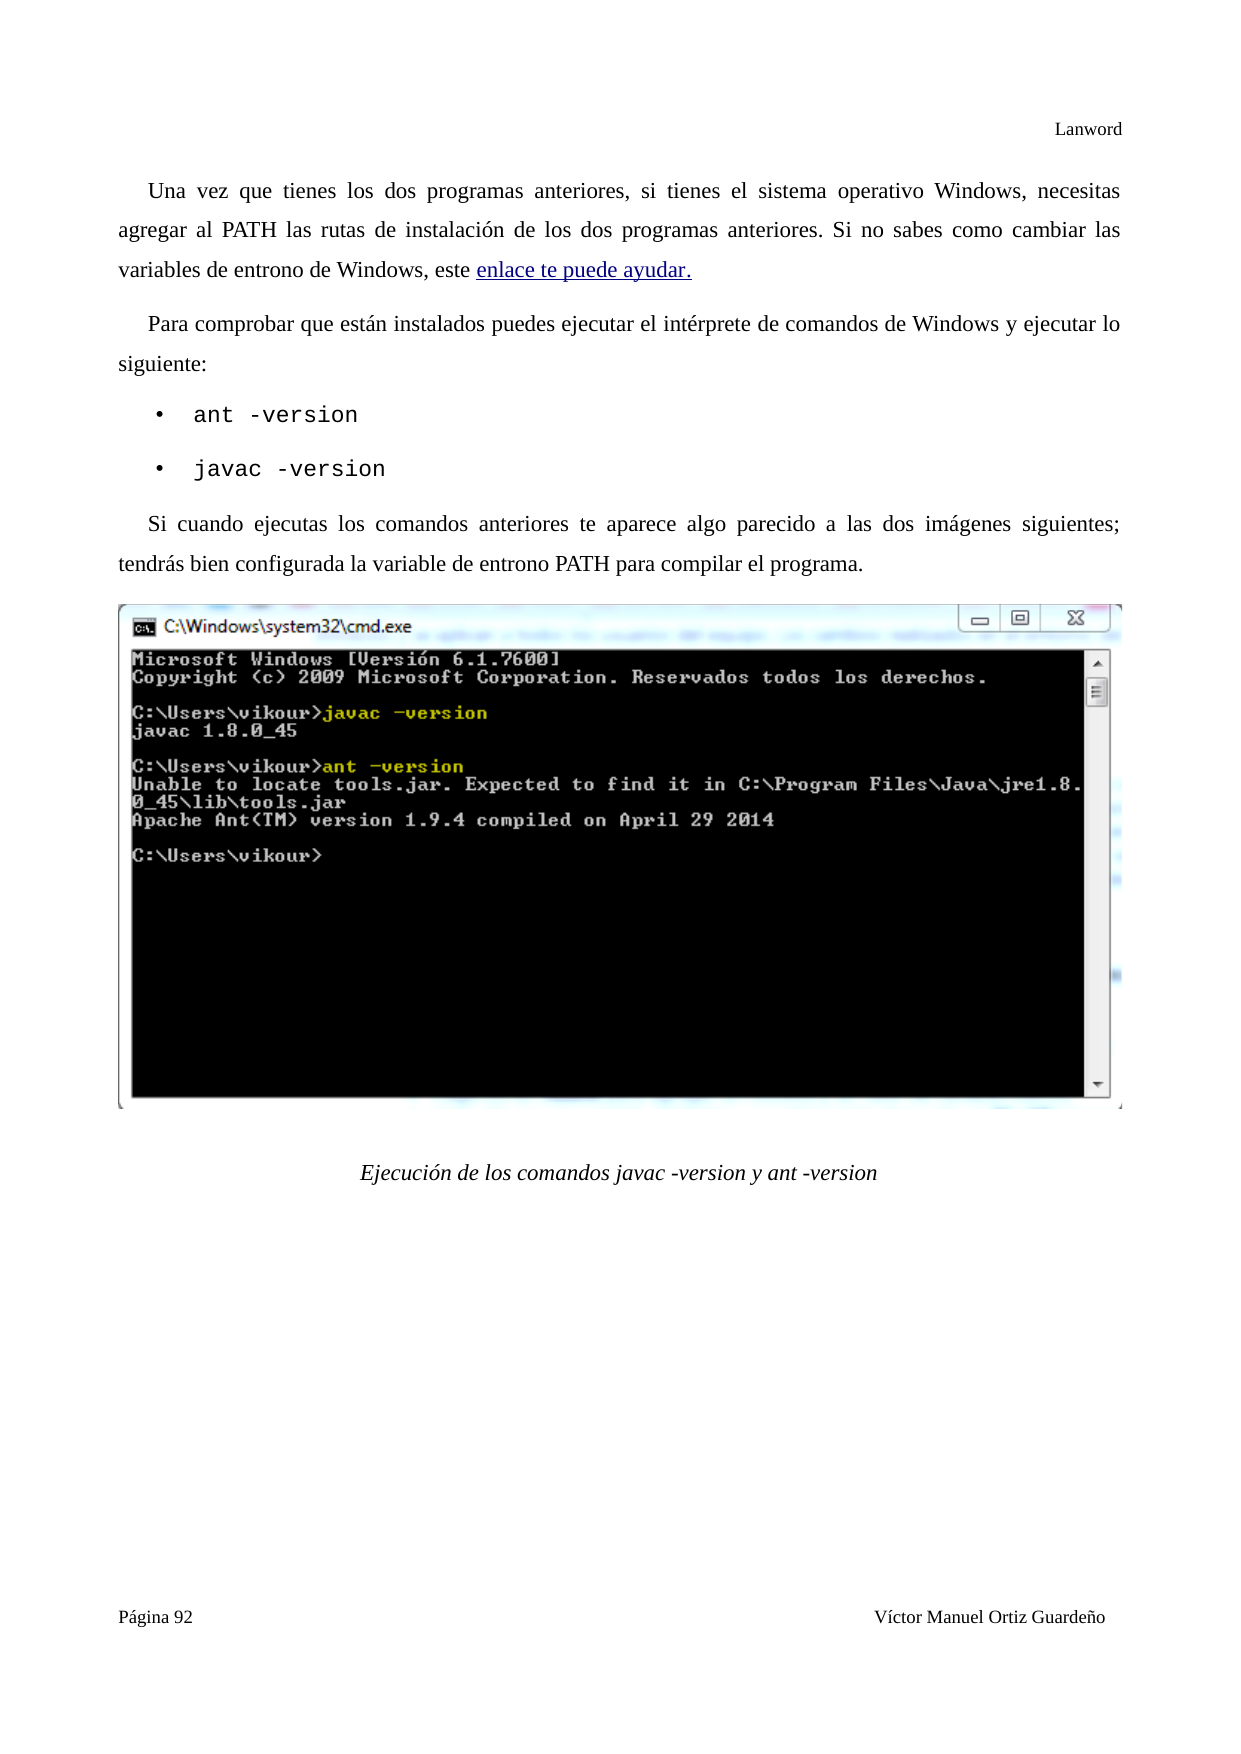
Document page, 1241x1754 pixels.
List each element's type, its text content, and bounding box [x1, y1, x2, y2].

list ant -version [156, 404, 1122, 429]
picture [118, 604, 1123, 1109]
text Una vez que tienes los dos programas anteriores, si tienes el sistema operativo Windows, necesitas agregar al PATH las rutas de instalación de los dos programas anteriores. Si no sabes como cambiar las variables de entrono de Windows, este enlace te puede ayudar. [118, 177, 1122, 282]
list javac -version [156, 457, 1122, 483]
text Para comprobar que están instalados puedes ejecutar el intérprete de comandos de Windows y ejecutar lo siguiente: [118, 310, 1122, 376]
text Si cuando ejecutas los comandos anteriores te aparece algo parecido a las dos imágenes siguientes; tendrás bien configurada la variable de entrono PATH para compilar el programa. [118, 511, 1122, 576]
text Ejecución de los comandos javac -version y ant -version [118, 1159, 1122, 1185]
